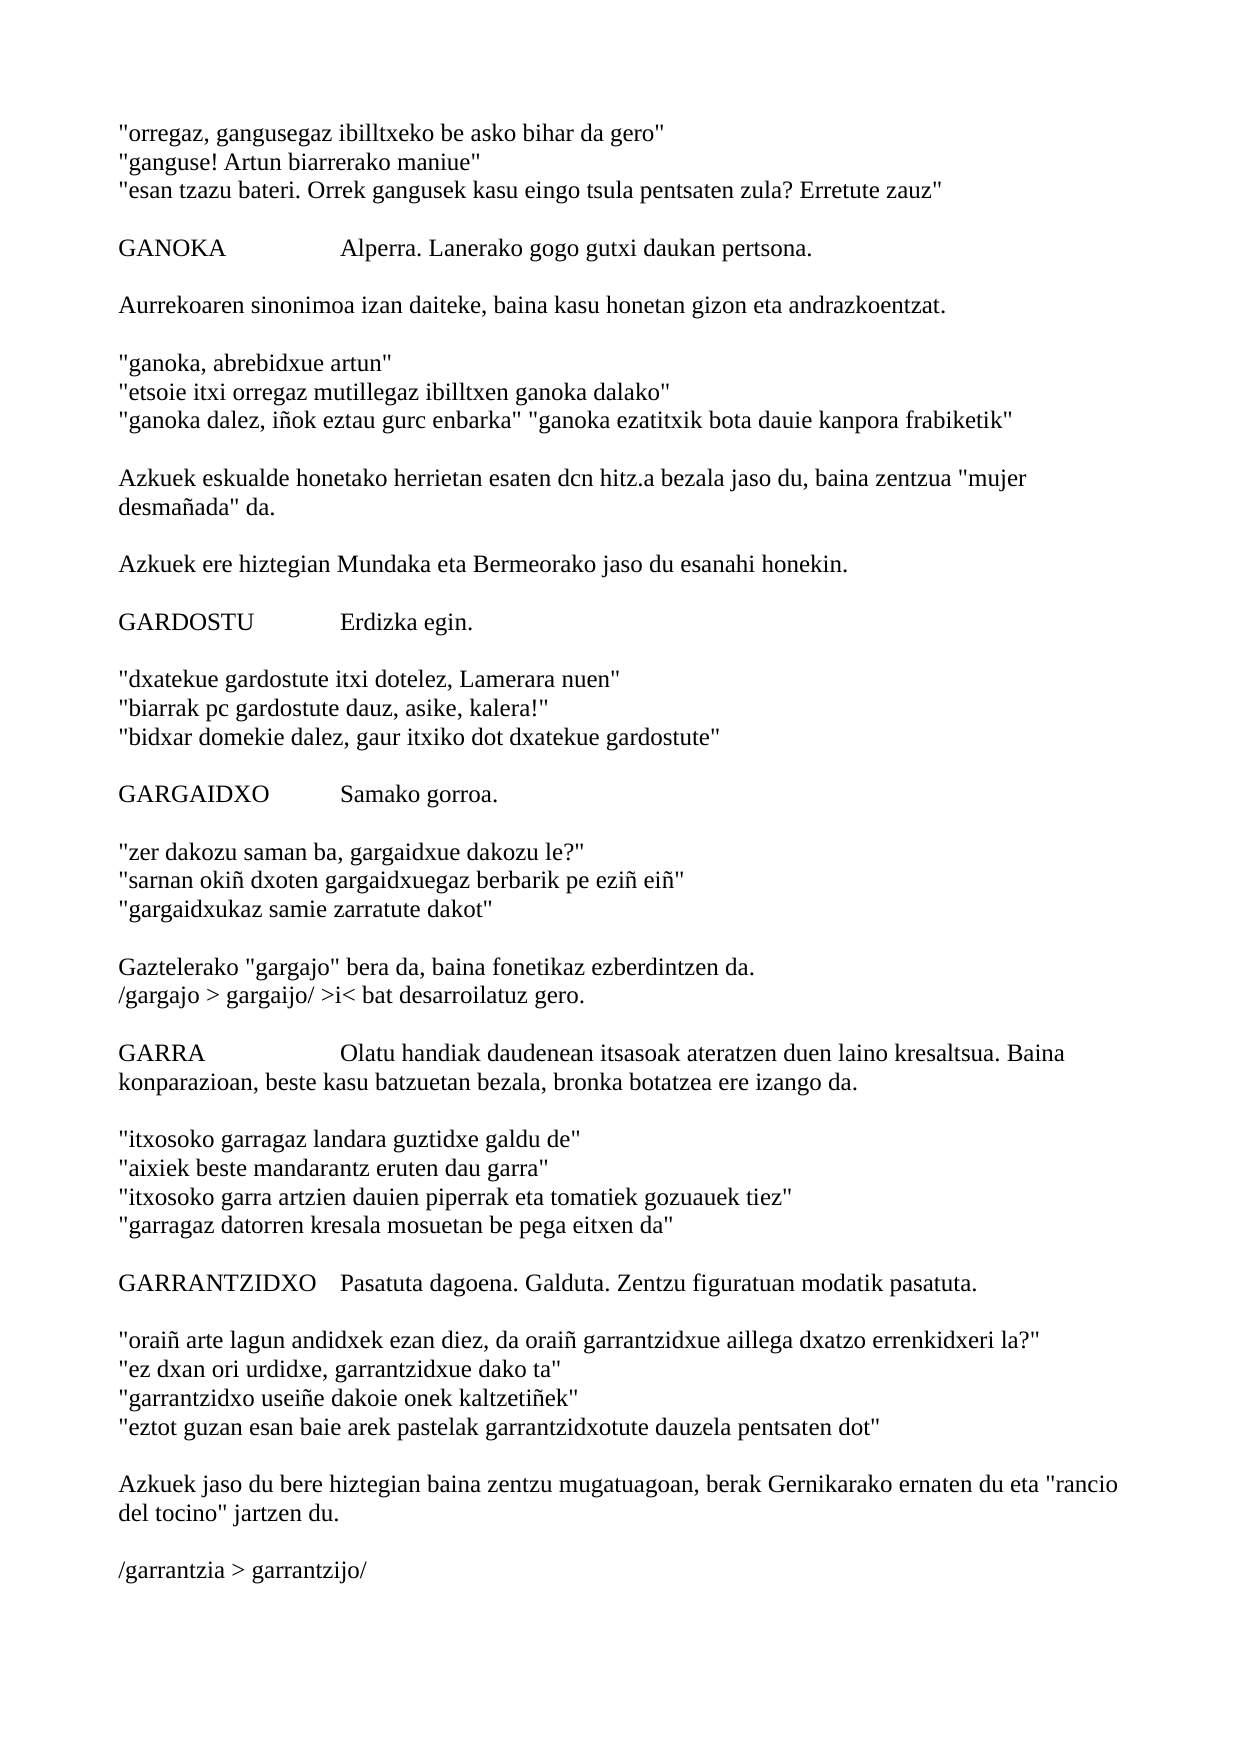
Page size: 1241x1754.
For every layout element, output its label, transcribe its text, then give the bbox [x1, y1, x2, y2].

text "itxosoko garragaz landara guztidxe galdu de" [118, 1124, 1122, 1153]
text "ez dxan ori urdidxe, garrantzidxue dako ta" [118, 1354, 1122, 1383]
text GARGAIDXO Samako gorroa. [118, 779, 1122, 808]
text "dxatekue gardostute itxi dotelez, Lamerara nuen" [118, 664, 1122, 693]
text Aurrekoaren sinonimoa izan daiteke, baina kasu honetan gizon eta andrazkoentzat. [118, 291, 1122, 319]
text /gargajo > gargaijo/ >i< bat desarroilatuz gero. [118, 981, 1122, 1009]
text "aixiek beste mandarantz eruten dau garra" [118, 1153, 1122, 1182]
text Azkuek jaso du bere hiztegian baina zentzu mugatuagoan, berak Gernikarako ernaten du eta "rancio del tocino" jartzen du. [118, 1469, 1122, 1527]
text GANOKA Alperra. Lanerako gogo gutxi daukan pertsona. [118, 233, 1122, 262]
text GARDOSTU Erdizka egin. [118, 607, 1122, 636]
text GARRANTZIDXO Pasatuta dagoena. Galduta. Zentzu figuratuan modatik pasatuta. [118, 1268, 1122, 1297]
text /garrantzia > garrantzijo/ [118, 1556, 1122, 1584]
text Gaztelerako "gargajo" bera da, baina fonetikaz ezberdintzen da. [118, 952, 1122, 981]
text "oraiñ arte lagun andidxek ezan diez, da oraiñ garrantzidxue aillega dxatzo errenkidxeri la?" [118, 1326, 1122, 1354]
text "bidxar domekie dalez, gaur itxiko dot dxatekue gardostute" [118, 722, 1122, 751]
text GARRA Olatu handiak daudenean itsasoak ateratzen duen laino kresaltsua. Baina konparazioan, beste kasu batzuetan bezala, bronka botatzea ere izango da. [118, 1038, 1122, 1096]
text "etsoie itxi orregaz mutillegaz ibilltxen ganoka dalako" [118, 377, 1122, 406]
text "eztot guzan esan baie arek pastelak garrantzidxotute dauzela pentsaten dot" [118, 1412, 1122, 1441]
text "orregaz, gangusegaz ibilltxeko be asko bihar da gero" [118, 118, 1122, 147]
text "ganoka dalez, iñok eztau gurc enbarka" "ganoka ezatitxik bota dauie kanpora frabiketik" [118, 406, 1122, 434]
text "ganoka, abrebidxue artun" [118, 348, 1122, 377]
text "esan tzazu bateri. Orrek gangusek kasu eingo tsula pentsaten zula? Erretute zauz" [118, 176, 1122, 204]
text "zer dakozu saman ba, gargaidxue dakozu le?" [118, 837, 1122, 866]
text Azkuek eskualde honetako herrietan esaten dcn hitz.a bezala jaso du, baina zentzua "mujer desmañada" da. [118, 463, 1122, 521]
text "itxosoko garra artzien dauien piperrak eta tomatiek gozuauek tiez" [118, 1182, 1122, 1211]
text "ganguse! Artun biarrerako maniue" [118, 147, 1122, 176]
text "sarnan okiñ dxoten gargaidxuegaz berbarik pe eziñ eiñ" [118, 866, 1122, 894]
text Azkuek ere hiztegian Mundaka eta Bermeorako jaso du esanahi honekin. [118, 549, 1122, 578]
text "garragaz datorren kresala mosuetan be pega eitxen da" [118, 1211, 1122, 1239]
text "gargaidxukaz samie zarratute dakot" [118, 894, 1122, 923]
text "biarrak pc gardostute dauz, asike, kalera!" [118, 693, 1122, 722]
text "garrantzidxo useiñe dakoie onek kaltzetiñek" [118, 1383, 1122, 1412]
